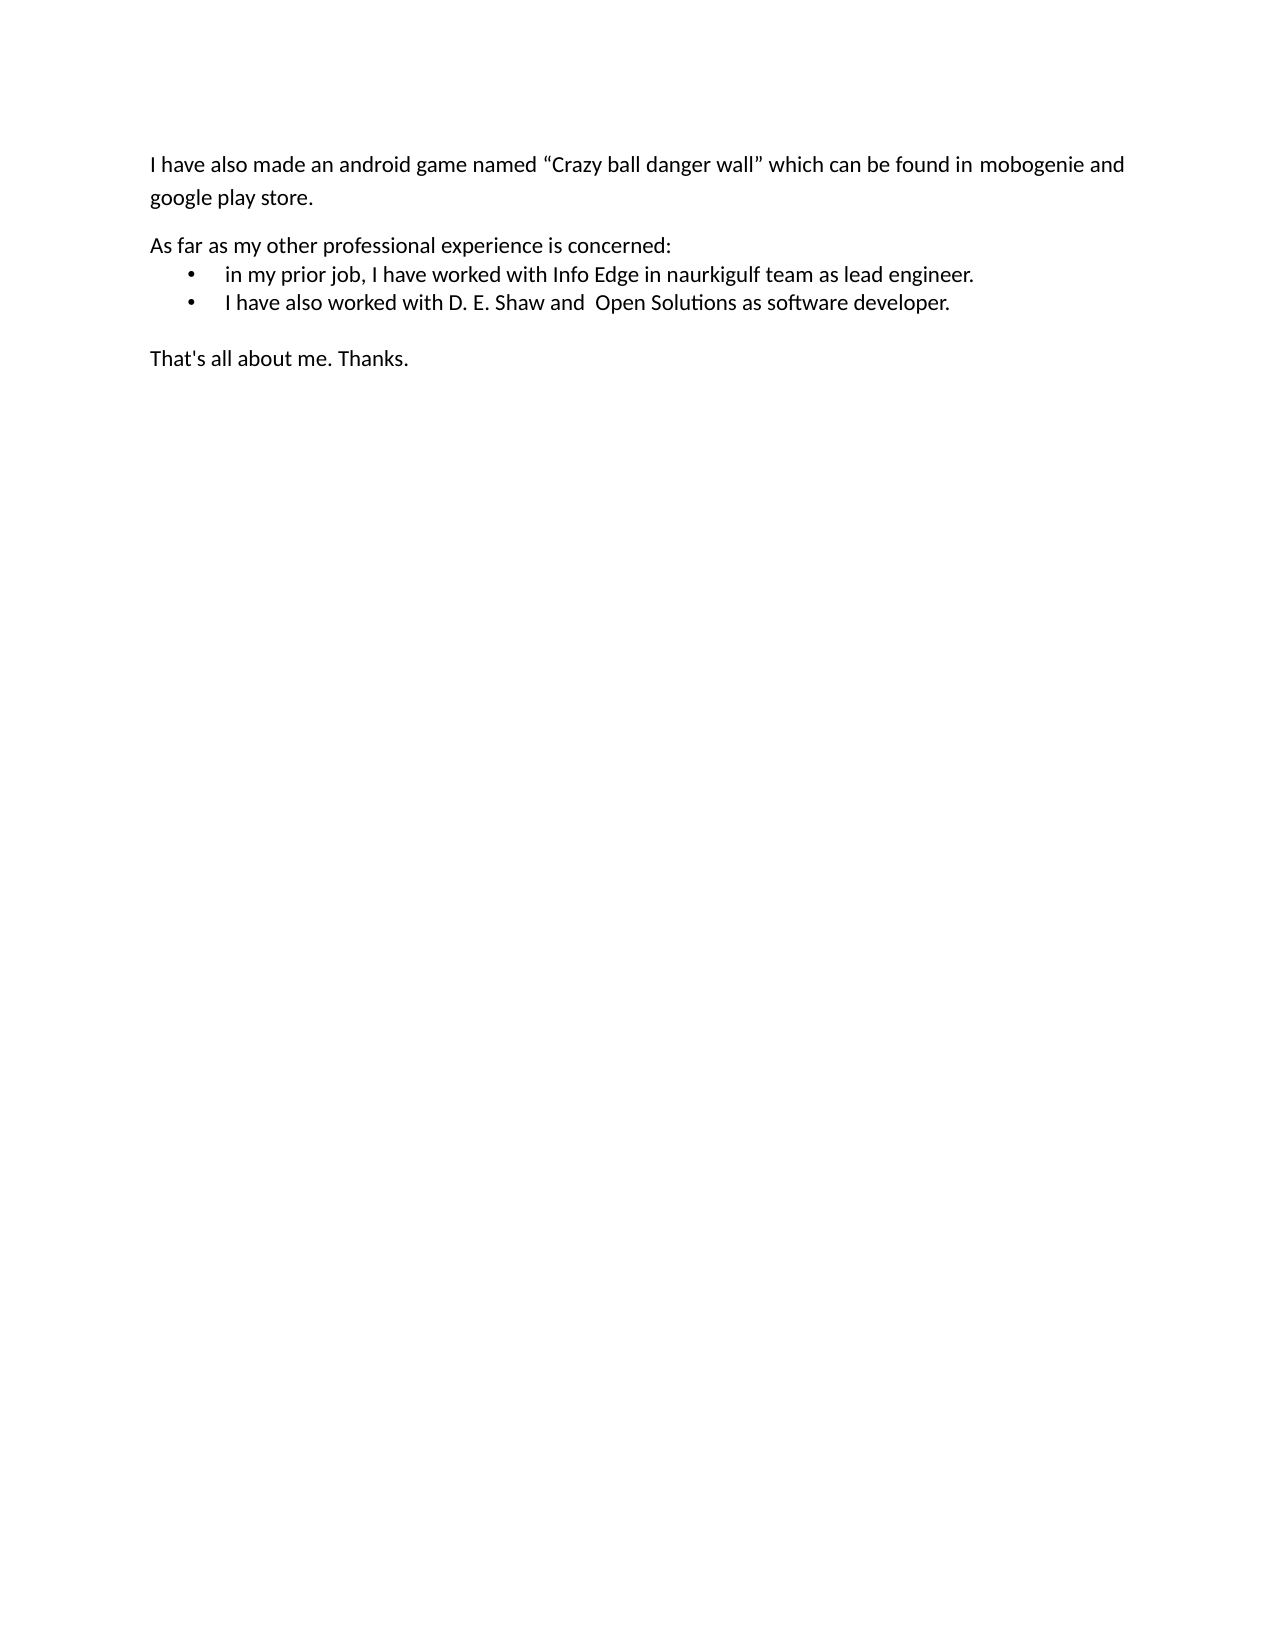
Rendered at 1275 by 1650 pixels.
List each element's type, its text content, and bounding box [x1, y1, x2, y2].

text That's all about me. Thanks. [150, 344, 1125, 372]
text I have also made an android game named “Crazy ball danger wall” which can be found in mobogenie and google play store. [150, 150, 1125, 212]
list I have also worked with D. E. Shaw and Open Solutions as software developer. [187, 288, 1125, 316]
list in my prior job, I have worked with Info Edge in naurkigulf team as lead engineer. [187, 260, 1125, 288]
text As far as my other professional experience is concerned: [150, 232, 1125, 260]
